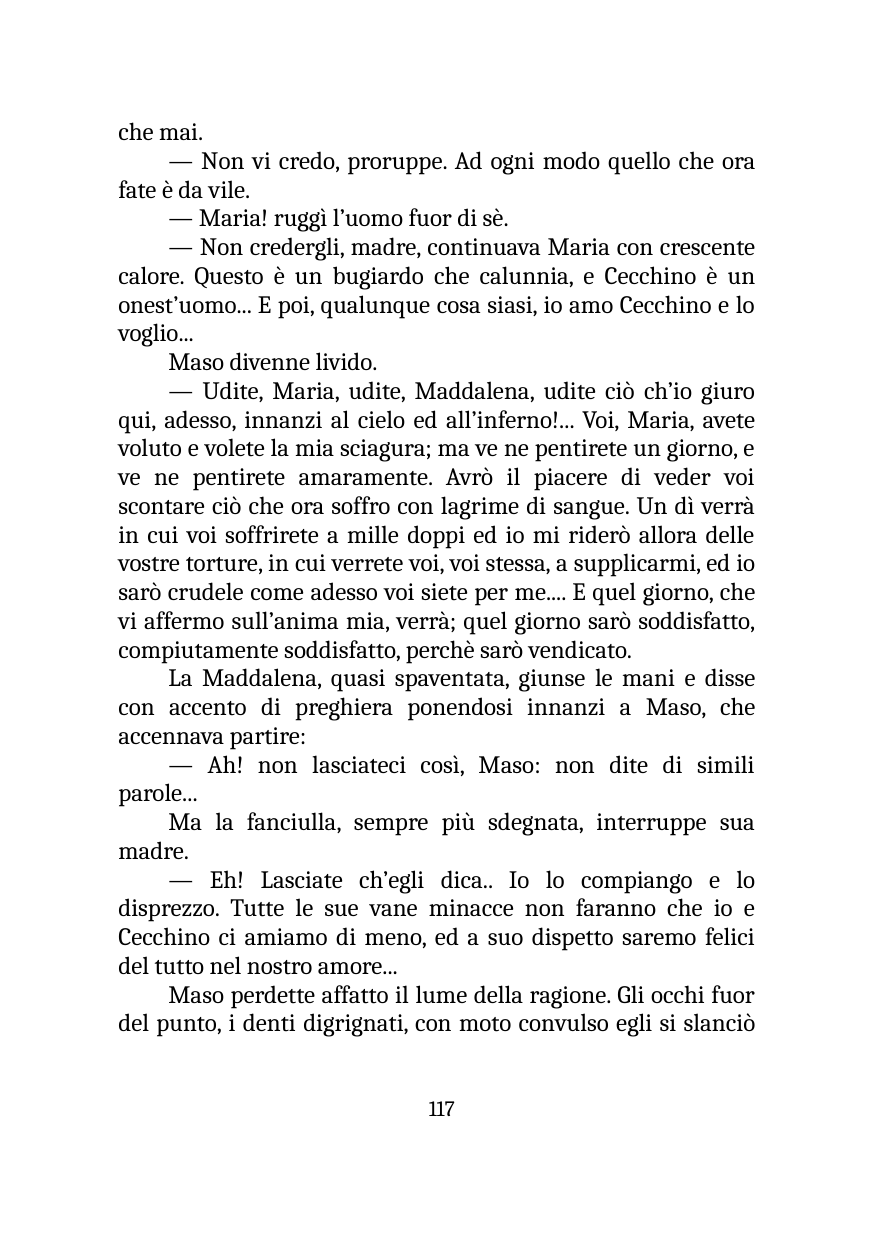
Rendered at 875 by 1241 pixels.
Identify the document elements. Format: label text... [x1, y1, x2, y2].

text — Maria! ruggì l’uomo fuor di sè. [118, 204, 756, 233]
text La Maddalena, quasi spaventata, giunse le mani e disse con accento di preghiera ponendosi innanzi a Maso, che accennava partire: [118, 664, 756, 751]
text — Non vi credo, proruppe. Ad ogni modo quello che ora fate è da vile. [118, 147, 756, 204]
text che mai. [118, 118, 756, 147]
text — Non credergli, madre, continuava Maria con crescente calore. Questo è un bugiardo che calunnia, e Cecchino è un onest’uomo... E poi, qualunque cosa siasi, io amo Cecchino e lo voglio... [118, 233, 756, 348]
text — Udite, Maria, udite, Maddalena, udite ciò ch’io giuro qui, adesso, innanzi al cielo ed all’inferno!... Voi, Maria, avete voluto e volete la mia sciagura; ma ve ne pentirete un giorno, e ve ne pentirete amaramente. Avrò il piacere di veder voi scontare ciò che ora soffro con lagrime di sangue. Un dì verrà in cui voi soffrirete a mille doppi ed io mi riderò allora delle vostre torture, in cui verrete voi, voi stessa, a supplicarmi, ed io sarò crudele come adesso voi siete per me.... E quel giorno, che vi affermo sull’anima mia, verrà; quel giorno sarò soddisfatto, compiutamente soddisfatto, perchè sarò vendicato. [118, 377, 756, 664]
text Maso perdette affatto il lume della ragione. Gli occhi fuor del punto, i denti digrignati, con moto convulso egli si slanciò [118, 981, 756, 1038]
text Ma la fanciulla, sempre più sdegnata, interruppe sua madre. [118, 808, 756, 866]
text Maso divenne livido. [118, 348, 756, 377]
text — Ah! non lasciateci così, Maso: non dite di simili parole... [118, 751, 756, 808]
text — Eh! Lasciate ch’egli dica.. Io lo compiango e lo disprezzo. Tutte le sue vane minacce non faranno che io e Cecchino ci amiamo di meno, ed a suo dispetto saremo felici del tutto nel nostro amore... [118, 866, 756, 981]
